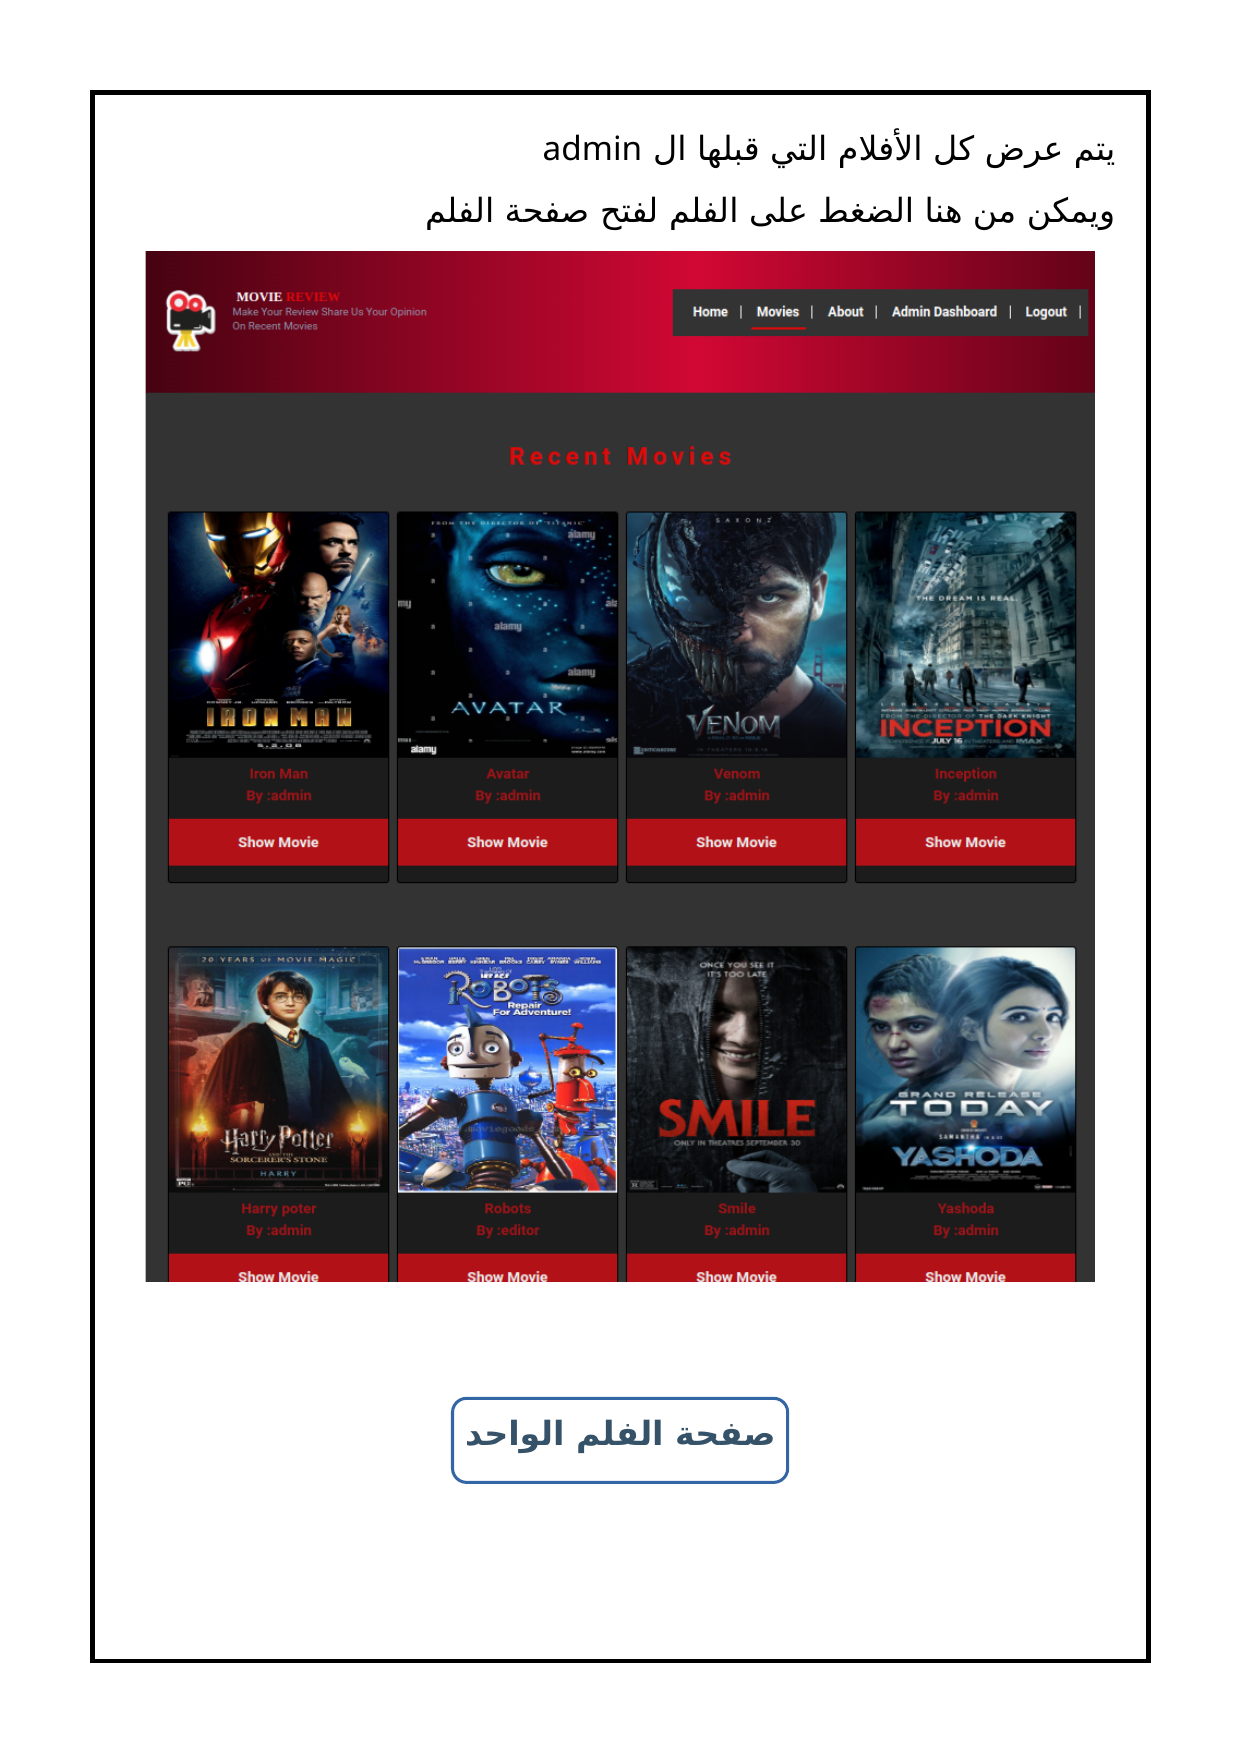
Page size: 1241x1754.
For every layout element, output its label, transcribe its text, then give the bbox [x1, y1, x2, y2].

text ويمكن من هنا الضغط على الفلم لفتح صفحة الفلم [125, 192, 1116, 231]
text [125, 1414, 450, 1453]
picture [145, 251, 1095, 1282]
text [790, 1414, 1116, 1453]
text صفحة الفلم الواحد [455, 1414, 786, 1453]
text يتم عرض كل الأفلام التي قبلها ال admin [125, 125, 1116, 170]
